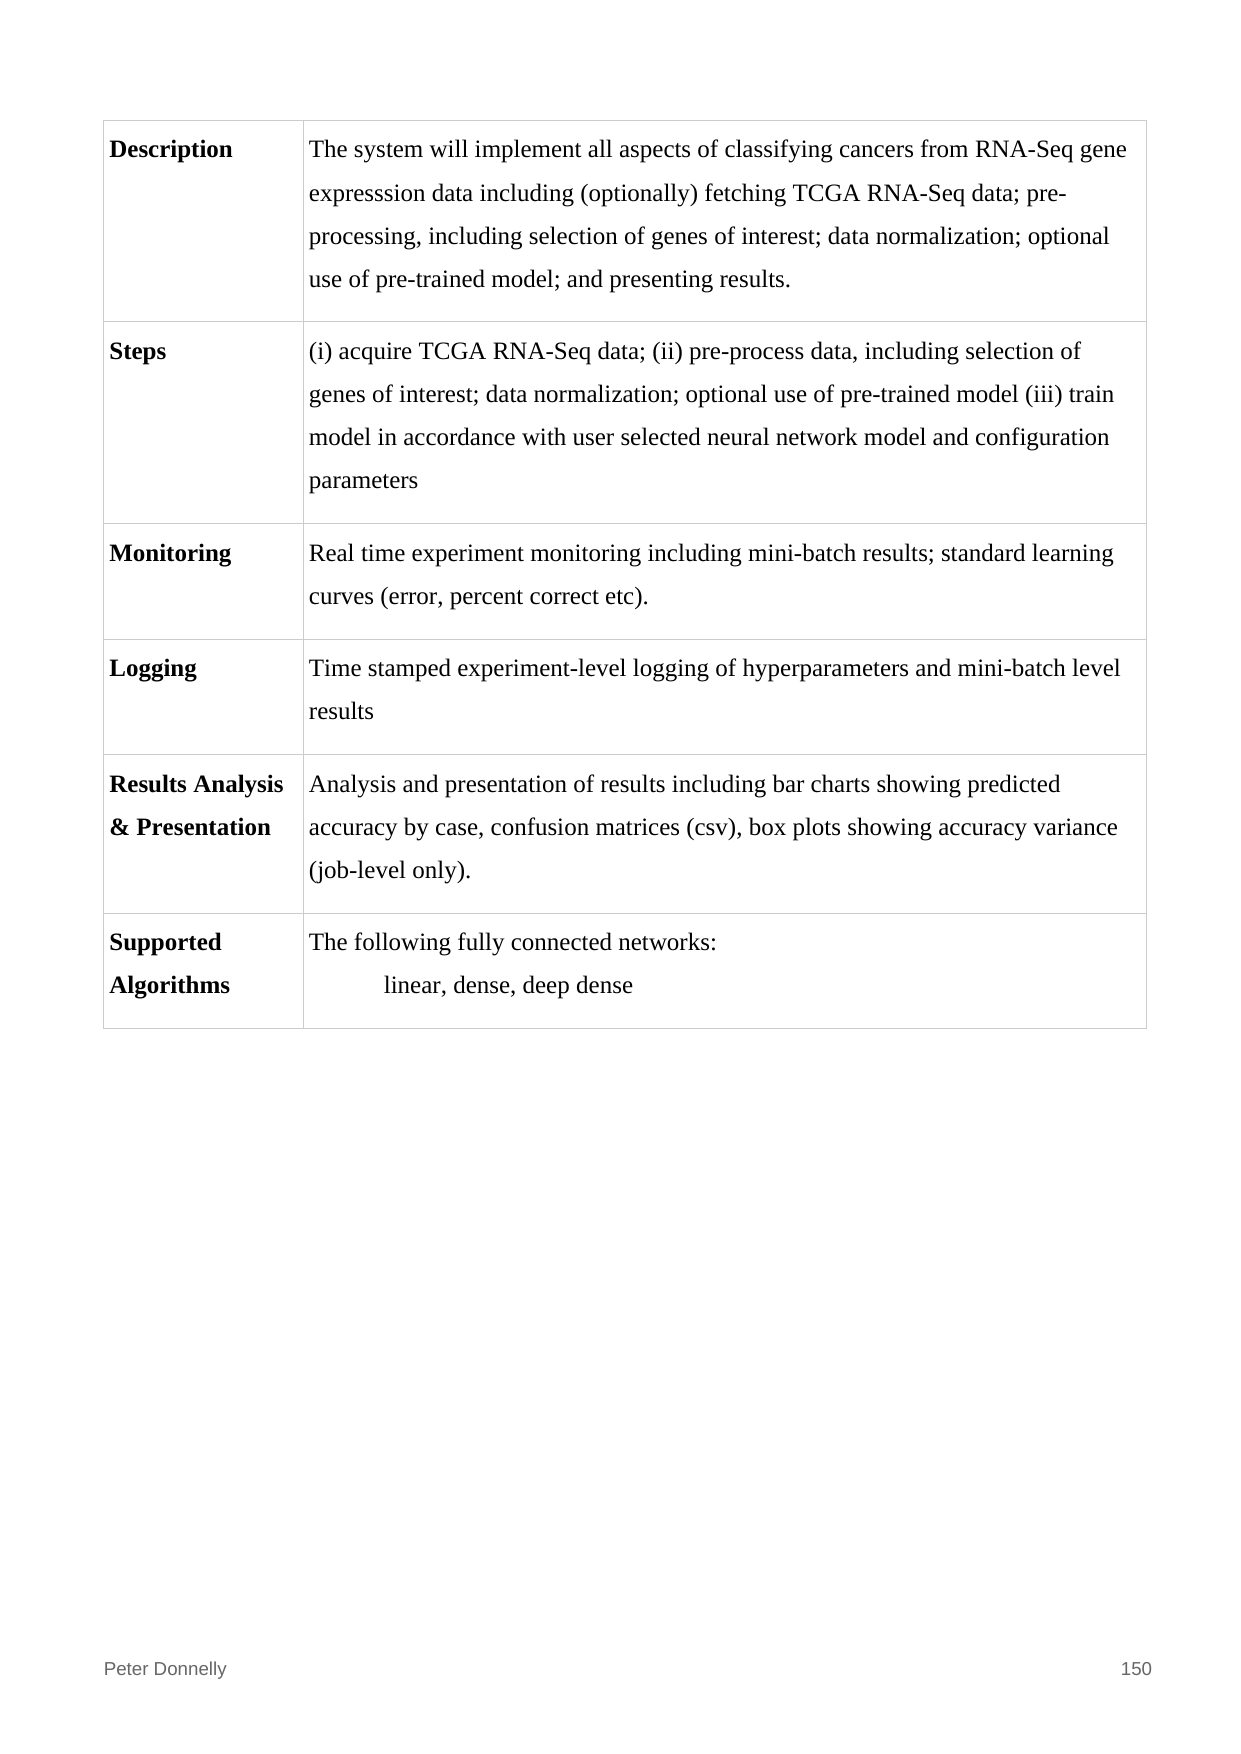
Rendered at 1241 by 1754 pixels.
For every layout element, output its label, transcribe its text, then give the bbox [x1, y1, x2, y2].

table_cell Supported Algorithms [104, 914, 303, 1028]
table_cell Real time experiment monitoring including mini-batch results; standard learning curves (error, percent correct etc). [304, 524, 1146, 638]
table_cell The following fully connected networks: linear, dense, deep dense [304, 914, 1146, 1028]
table_cell Results Analysis & Presentation [104, 755, 303, 912]
table_cell Steps [104, 322, 303, 523]
table_cell Analysis and presentation of results including bar charts showing predicted accuracy by case, confusion matrices (csv), box plots showing accuracy variance (job-level only). [304, 755, 1146, 912]
table_cell (i) acquire TCGA RNA-Seq data; (ii) pre-process data, including selection of genes of interest; data normalization; optional use of pre-trained model (iii) train model in accordance with user selected neural network model and configuration parameters [304, 322, 1146, 523]
table_cell Monitoring [104, 524, 303, 638]
table_cell Time stamped experiment-level logging of hyperparameters and mini-batch level results [304, 640, 1146, 754]
table_cell Logging [104, 640, 303, 754]
table_cell Description [104, 121, 303, 321]
table_cell The system will implement all aspects of classifying cancers from RNA-Seq gene expresssion data including (optionally) fetching TCGA RNA-Seq data; pre-processing, including selection of genes of interest; data normalization; optional use of pre-trained model; and presenting results. [304, 121, 1146, 321]
